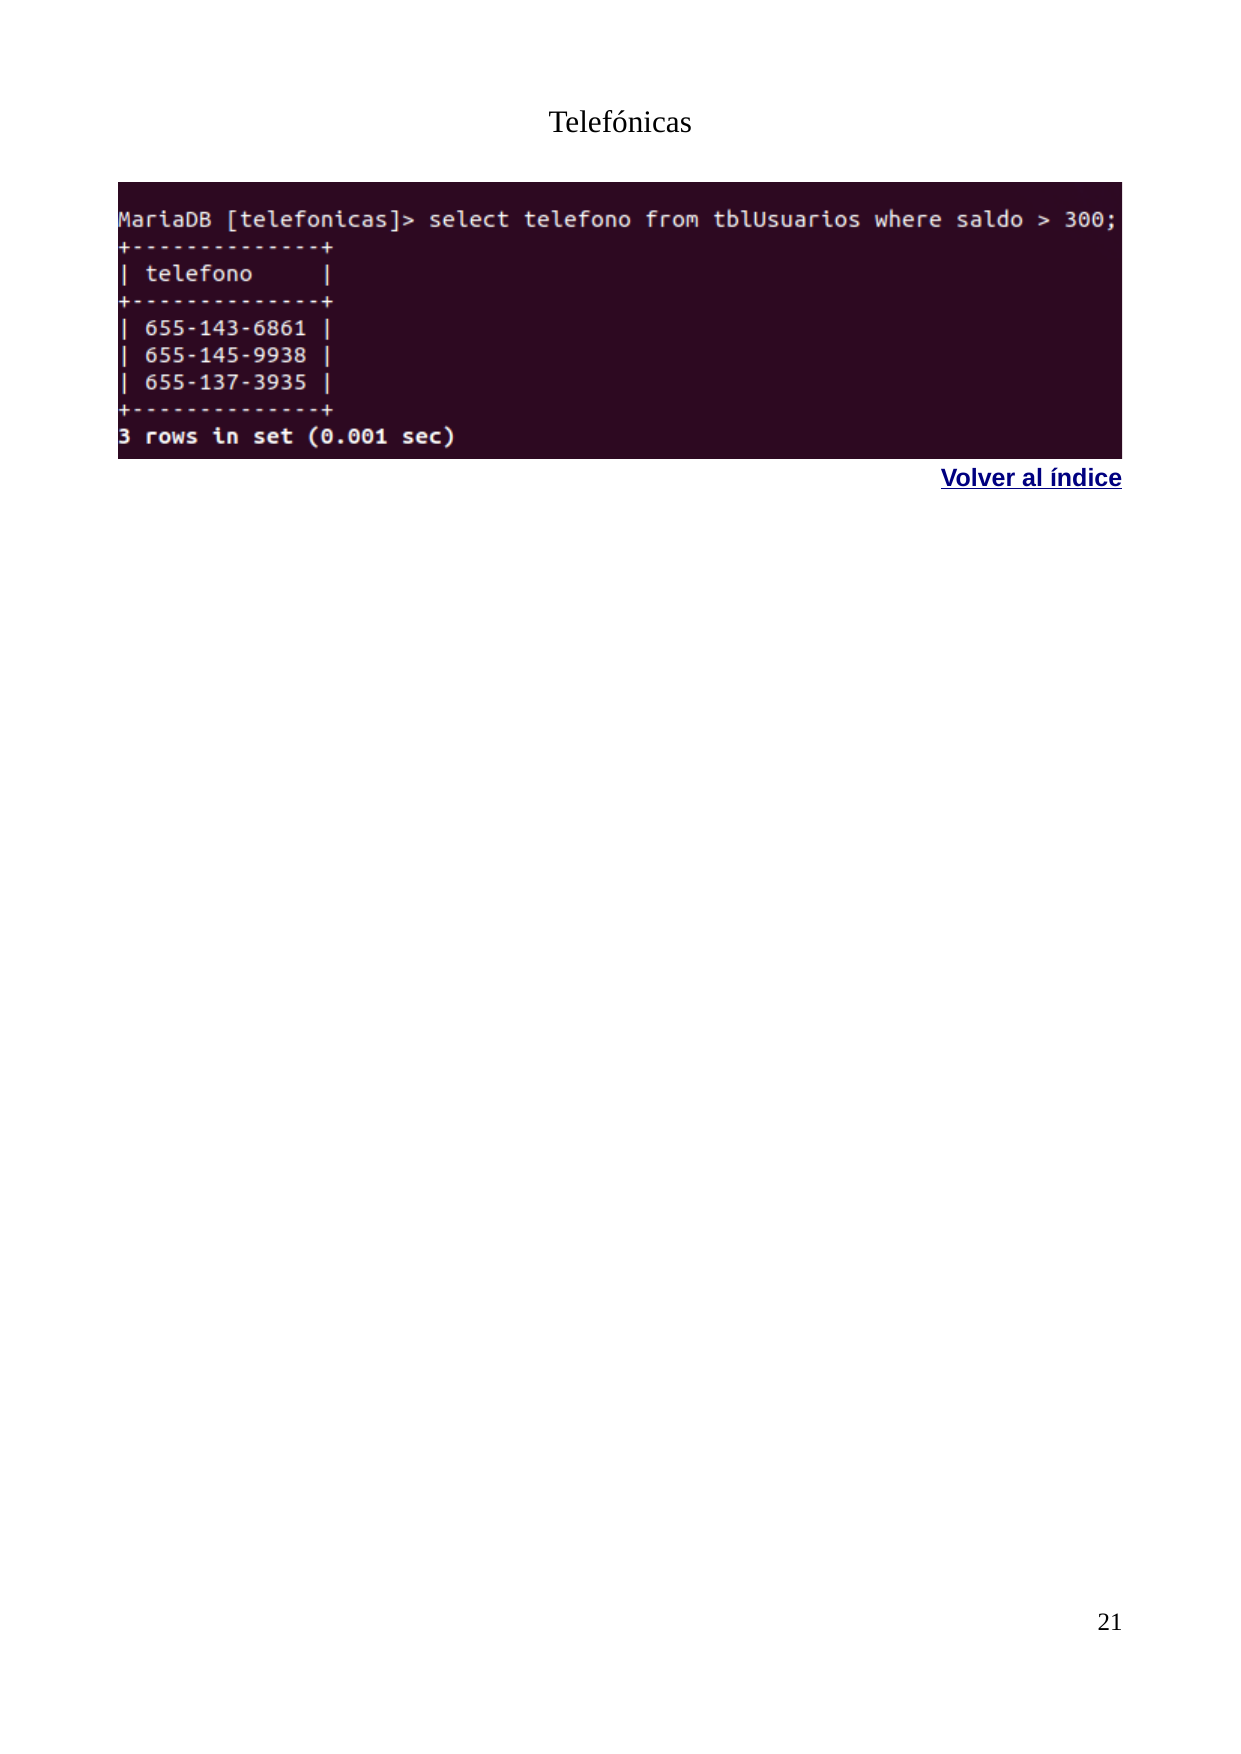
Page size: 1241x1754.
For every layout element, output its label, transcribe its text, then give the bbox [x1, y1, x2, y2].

picture [118, 182, 1123, 459]
text Volver al índice [118, 459, 1122, 492]
